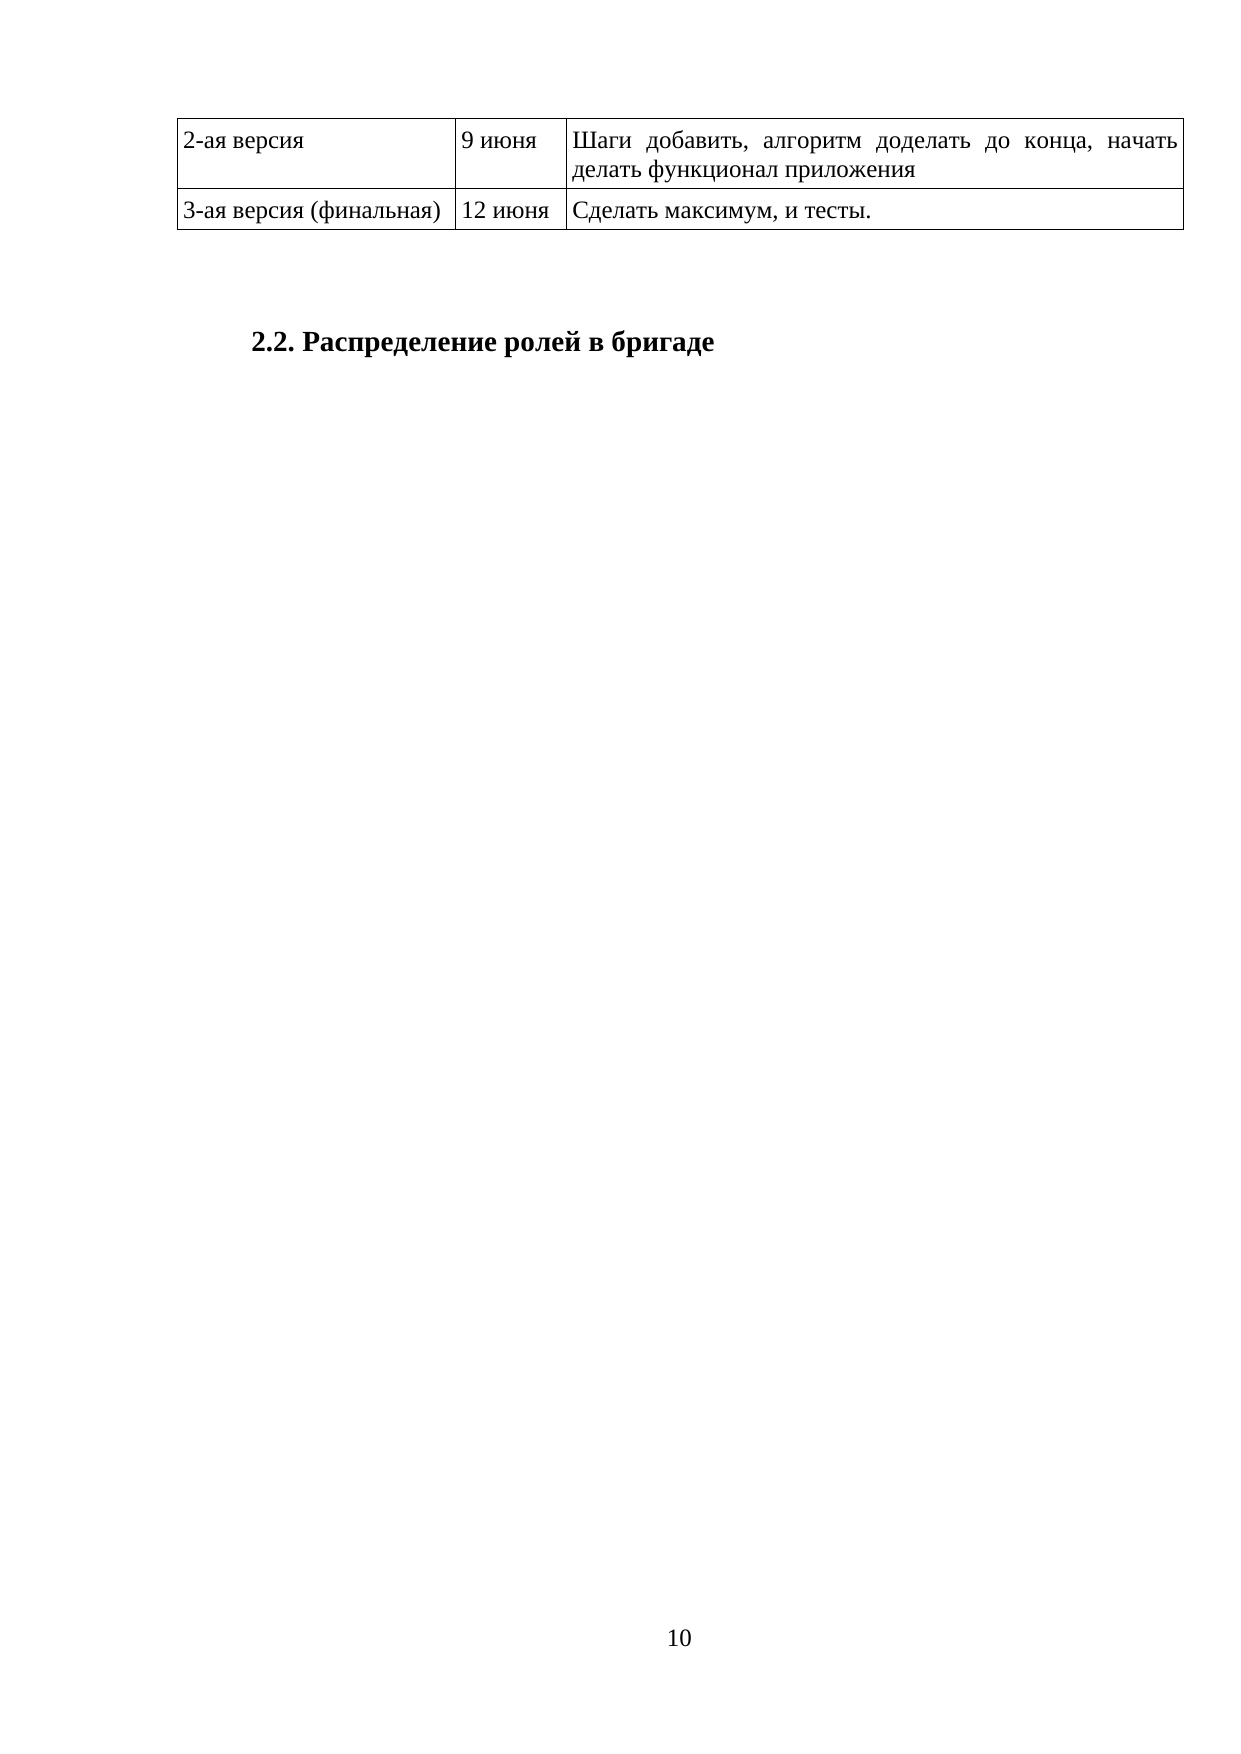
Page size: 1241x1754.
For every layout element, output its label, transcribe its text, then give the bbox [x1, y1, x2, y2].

table_cell 12 июня [456, 189, 566, 229]
table_cell 9 июня [456, 119, 566, 188]
table_cell Шаги добавить, алгоритм доделать до конца, начать делать функционал приложения [567, 119, 1183, 188]
table_cell 2-ая версия [178, 119, 455, 188]
text 2.2. Распределение ролей в бригаде [177, 324, 1181, 357]
table_cell 3-ая версия (финальная) [178, 189, 455, 229]
table_cell Сделать максимум, и тесты. [567, 189, 1183, 229]
